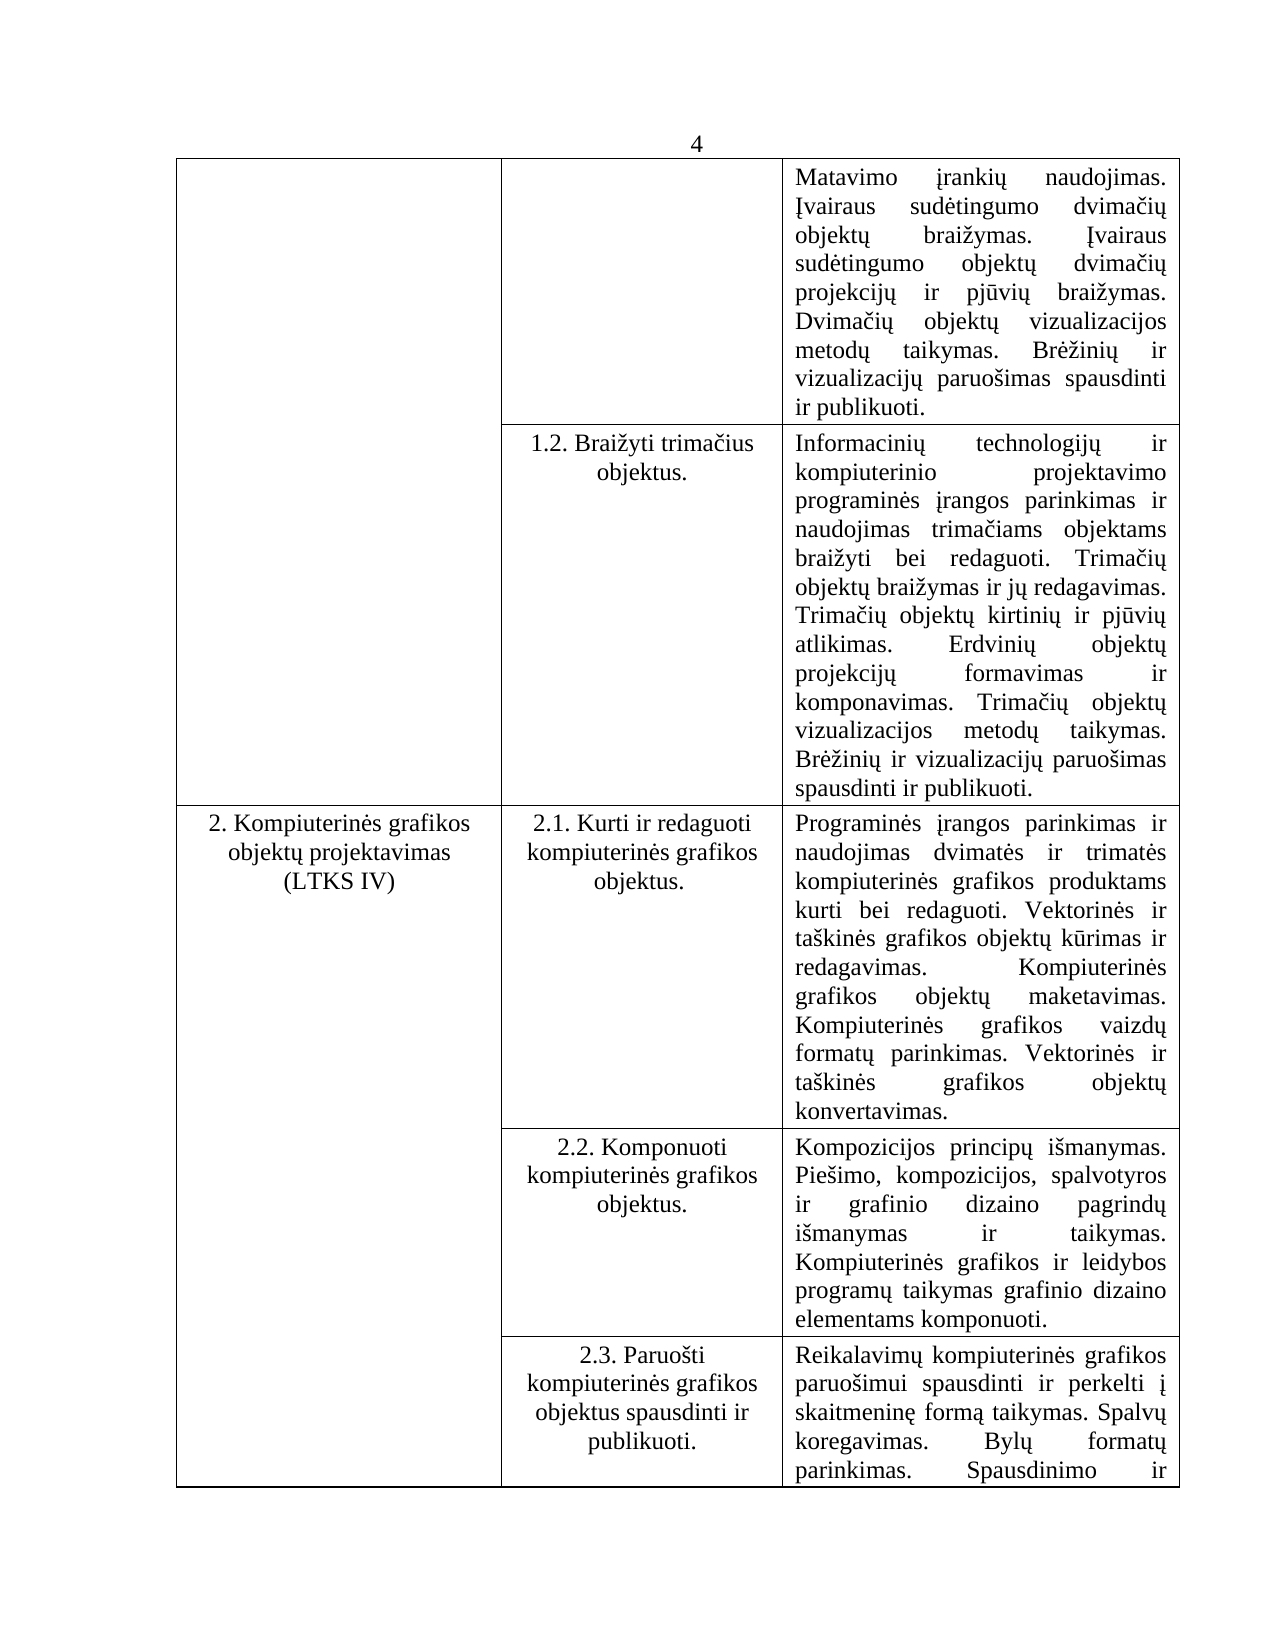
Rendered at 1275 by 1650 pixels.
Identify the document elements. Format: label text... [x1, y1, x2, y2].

table_cell Informacinių technologijų ir kompiuterinio projektavimo programinės įrangos parinkimas ir naudojimas trimačiams objektams braižyti bei redaguoti. Trimačių objektų braižymas ir jų redagavimas. Trimačių objektų kirtinių ir pjūvių atlikimas. Erdvinių objektų projekcijų formavimas ir komponavimas. Trimačių objektų vizualizacijos metodų taikymas. Brėžinių ir vizualizacijų paruošimas spausdinti ir publikuoti. [783, 425, 1179, 804]
table_cell Matavimo įrankių naudojimas. Įvairaus sudėtingumo dvimačių objektų braižymas. Įvairaus sudėtingumo objektų dvimačių projekcijų ir pjūvių braižymas. Dvimačių objektų vizualizacijos metodų taikymas. Brėžinių ir vizualizacijų paruošimas spausdinti ir publikuoti. [783, 159, 1179, 424]
table_cell Kompozicijos principų išmanymas. Piešimo, kompozicijos, spalvotyros ir grafinio dizaino pagrindų išmanymas ir taikymas. Kompiuterinės grafikos ir leidybos programų taikymas grafinio dizaino elementams komponuoti. [783, 1129, 1179, 1336]
table_cell 1.2. Braižyti trimačius objektus. [502, 425, 782, 804]
table_cell 2. Kompiuterinės grafikos objektų projektavimas (LTKS IV) [177, 806, 501, 1486]
table_cell Reikalavimų kompiuterinės grafikos paruošimui spausdinti ir perkelti į skaitmeninę formą taikymas. Spalvų koregavimas. Bylų formatų parinkimas. Spausdinimo ir [783, 1337, 1179, 1486]
table_cell 2.3. Paruošti kompiuterinės grafikos objektus spausdinti ir publikuoti. [502, 1337, 782, 1486]
table_cell 2.1. Kurti ir redaguoti kompiuterinės grafikos objektus. [502, 806, 782, 1128]
table_cell [502, 159, 782, 424]
table_cell 2.2. Komponuoti kompiuterinės grafikos objektus. [502, 1129, 782, 1336]
table_cell [177, 159, 501, 804]
table_cell Programinės įrangos parinkimas ir naudojimas dvimatės ir trimatės kompiuterinės grafikos produktams kurti bei redaguoti. Vektorinės ir taškinės grafikos objektų kūrimas ir redagavimas. Kompiuterinės grafikos objektų maketavimas. Kompiuterinės grafikos vaizdų formatų parinkimas. Vektorinės ir taškinės grafikos objektų konvertavimas. [783, 806, 1179, 1128]
